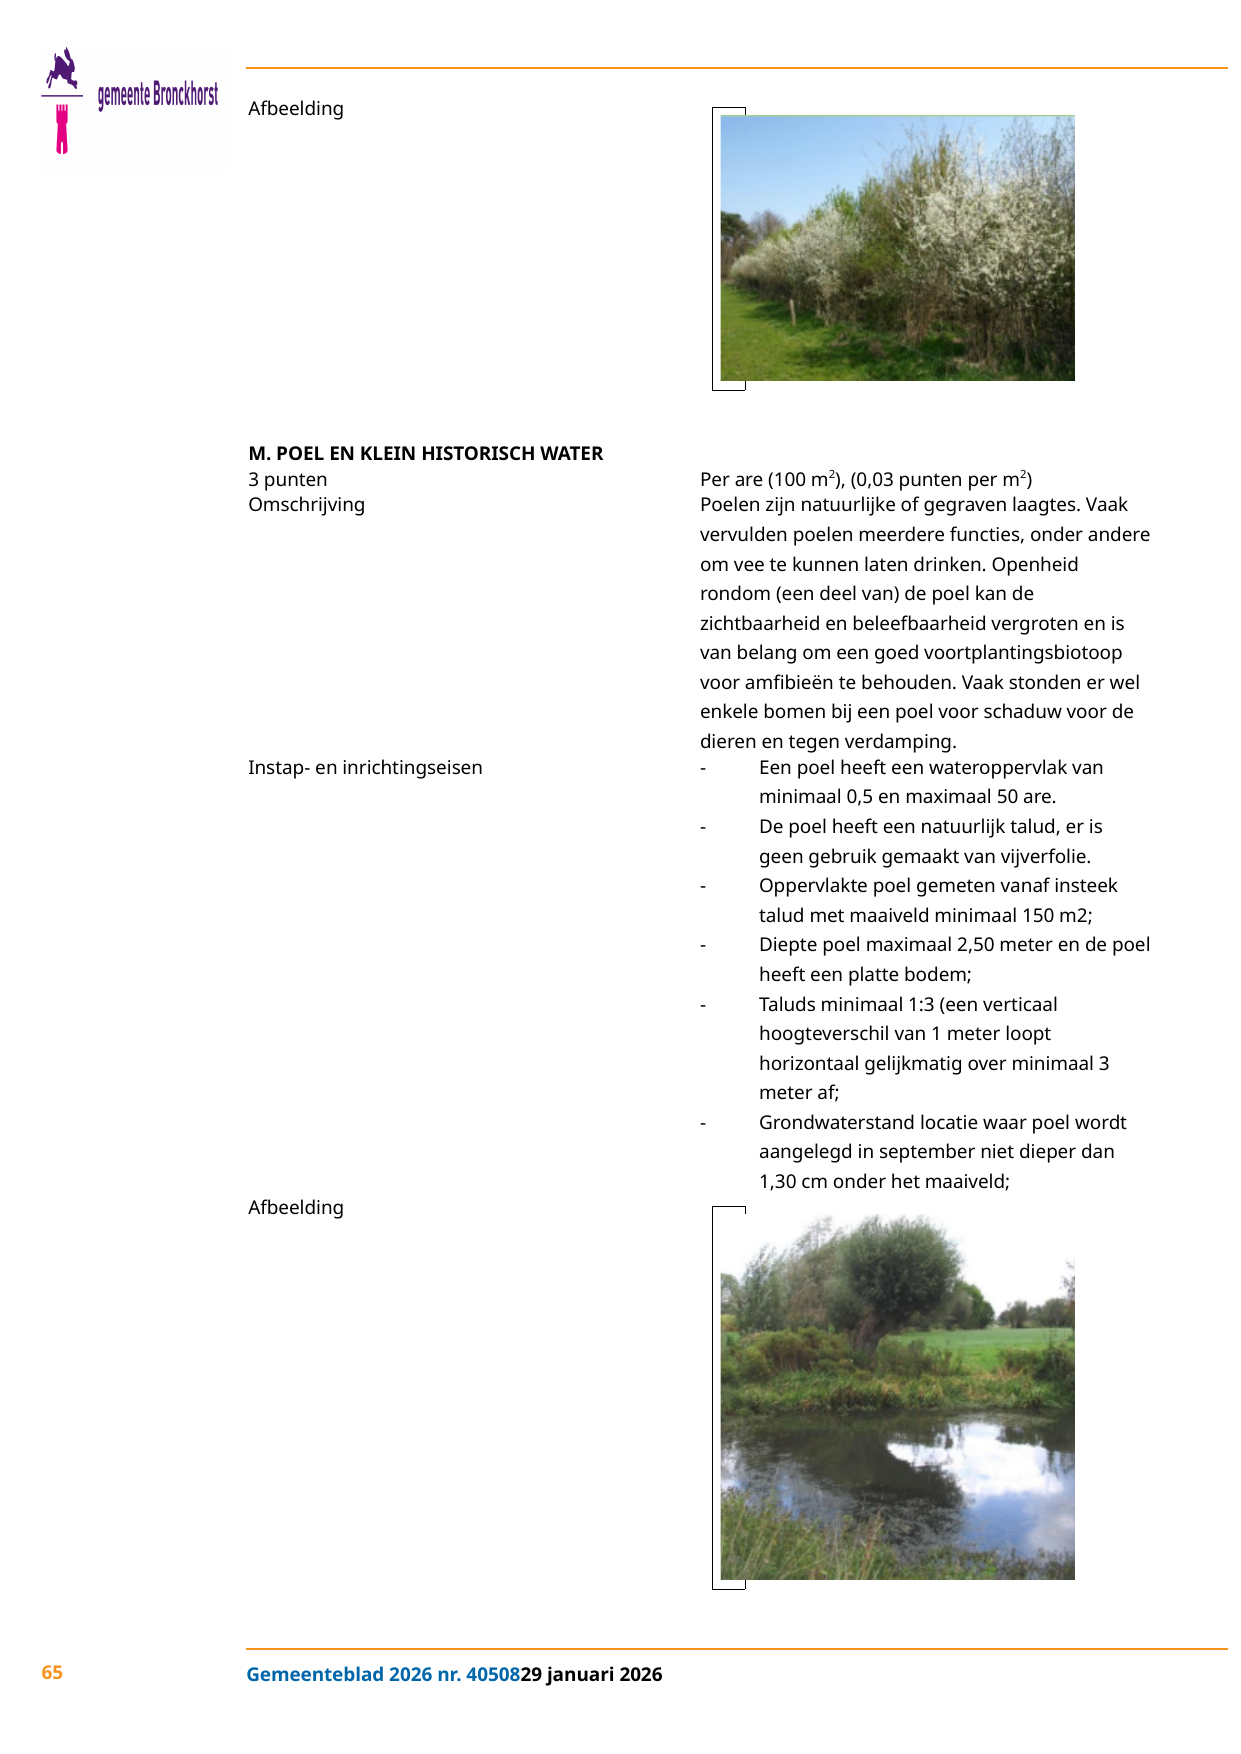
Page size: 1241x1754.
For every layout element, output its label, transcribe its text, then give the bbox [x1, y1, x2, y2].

table_cell Afbeelding [248, 1194, 700, 1606]
picture [720, 1214, 1075, 1580]
table_cell Poelen zijn natuurlijke of gegraven laagtes. Vaak vervulden poelen meerdere functies, onder andere om vee te kunnen laten drinken. Openheid rondom (een deel van) de poel kan de zichtbaarheid en beleefbaarheid vergroten en is van belang om een goed voortplantingsbiotoop voor amfibieën te behouden. Vaak stonden er wel enkele bomen bij een poel voor schaduw voor de dieren en tegen verdamping. [700, 492, 1152, 754]
table_cell Per are (100 m2), (0,03 punten per m2) [700, 466, 1152, 492]
table_cell [700, 95, 1152, 407]
table_cell Een poel heeft een wateroppervlak van minimaal 0,5 en maximaal 50 are. De poel heeft een natuurlijk talud, er is geen gebruik gemaakt van vijverfolie. Oppervlakte poel gemeten vanaf insteek talud met maaiveld minimaal 150 m2; Diepte poel maximaal 2,50 meter en de poel heeft een platte bodem; Taluds minimaal 1:3 (een verticaal hoogteverschil van 1 meter loopt horizontaal gelijkmatig over minimaal 3 meter af; Grondwaterstand locatie waar poel wordt aangelegd in september niet dieper dan 1,30 cm onder het maaiveld; [700, 754, 1152, 1194]
table_cell 3 punten [248, 466, 700, 492]
table_cell Instap- en inrichtingseisen [248, 754, 700, 1194]
picture [41, 47, 231, 172]
picture [720, 115, 1075, 381]
table_cell [700, 1194, 1152, 1606]
table_cell Afbeelding [248, 95, 700, 407]
table_header M. POEL EN KLEIN HISTORISCH WATER [248, 440, 1152, 466]
table_cell Omschrijving [248, 492, 700, 754]
